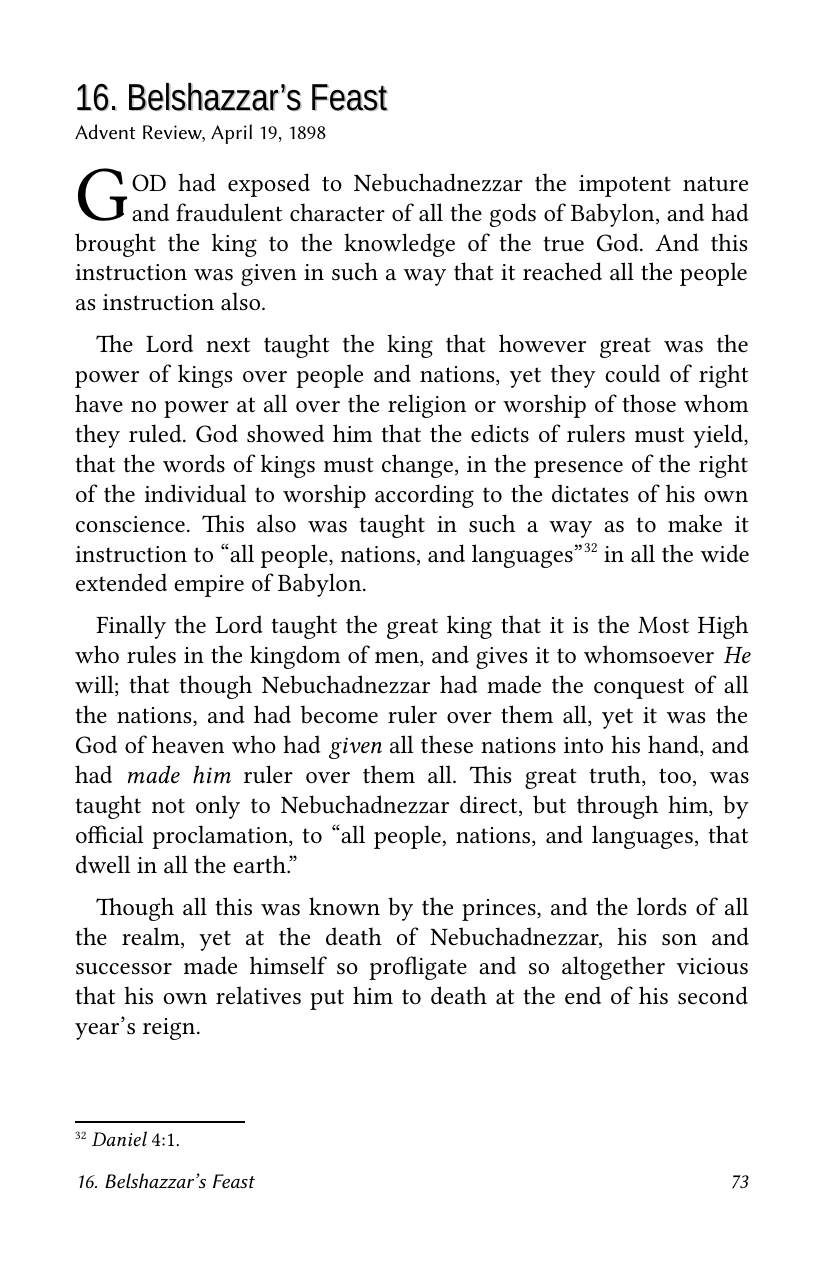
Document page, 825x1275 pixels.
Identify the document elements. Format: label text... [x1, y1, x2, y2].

text The Lord next taught the king that however great was the power of kings over people and nations, yet they could of right have no power at all over the religion or worship of those whom they ruled. God showed him that the edicts of rulers must yield, that the words of kings must change, in the presence of the right of the individual to worship according to the dictates of his own conscience. This also was taught in such a way as to make it instruction to “all people, nations, and languages” in all the wide extended empire of Babylon. [75, 330, 750, 598]
text Though all this was known by the princes, and the lords of all the realm, yet at the death of Nebuchadnezzar, his son and successor made himself so profligate and so altogether vicious that his own relatives put him to death at the end of his second year’s reign. [75, 893, 750, 1041]
title Belshazzar’s Feast [75, 75, 750, 118]
text Advent Review, April 19, 1898 [75, 121, 750, 145]
text Daniel 4:1. [75, 1128, 750, 1152]
text GOD had exposed to Nebuchadnezzar the impotent nature and fraudulent character of all the gods of Babylon, and had brought the king to the knowledge of the true God. And this instruction was given in such a way that it reached all the people as instruction also. [75, 169, 750, 317]
text Finally the Lord taught the great king that it is the Most High who rules in the kingdom of men, and gives it to whomsoever He will; that though Nebuchadnezzar had made the conquest of all the nations, and had become ruler over them all, yet it was the God of heaven who had given all these nations into his hand, and had made him ruler over them all. This great truth, too, was taught not only to Nebuchadnezzar direct, but through him, by official proclamation, to “all people, nations, and languages, that dwell in all the earth.” [75, 611, 750, 879]
